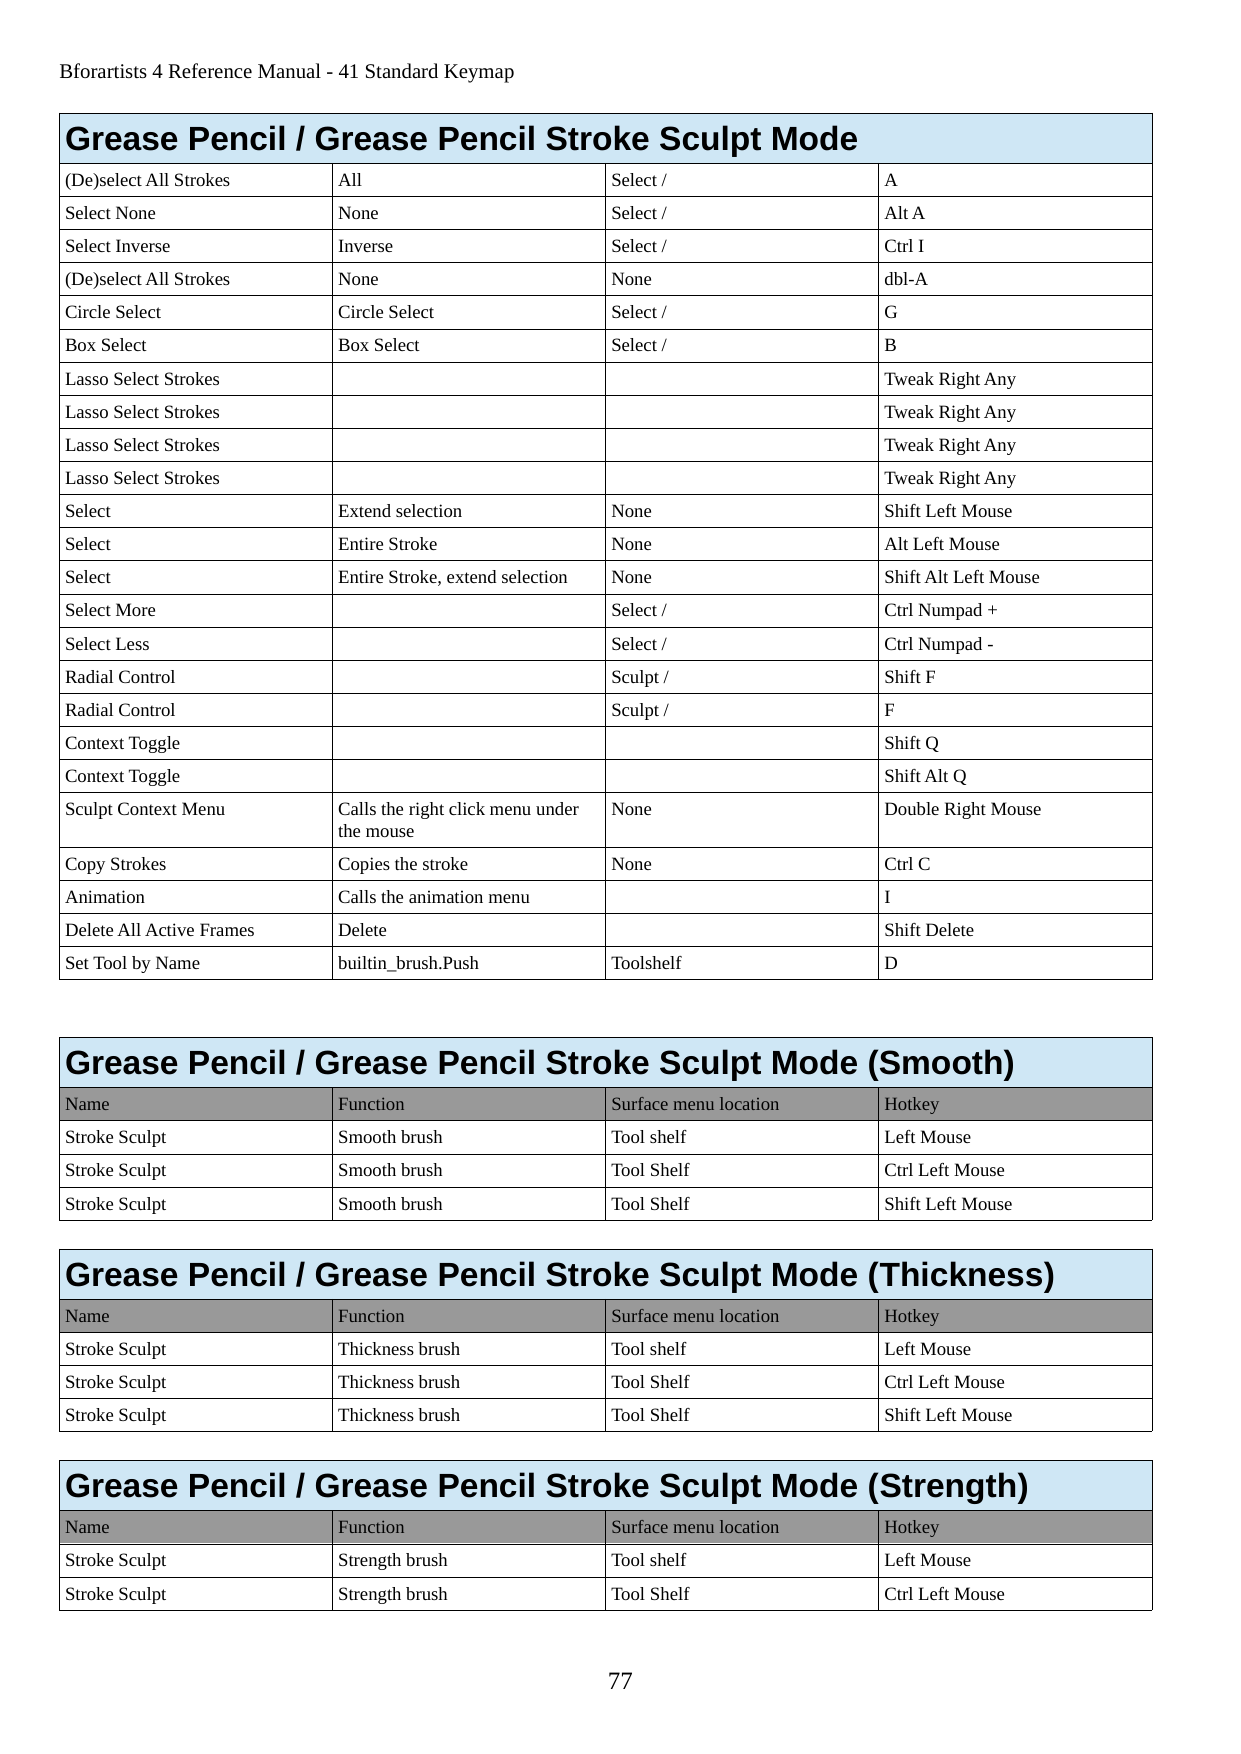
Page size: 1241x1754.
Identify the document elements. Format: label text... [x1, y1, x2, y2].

table_cell Set Tool by Name [60, 947, 332, 979]
table_cell Delete [333, 914, 605, 946]
table_cell Stroke Sculpt [60, 1545, 332, 1577]
table_cell Stroke Sculpt [60, 1399, 332, 1431]
table_cell Lasso Select Strokes [60, 363, 332, 395]
table_cell Hotkey [879, 1088, 1152, 1120]
table_cell None [333, 197, 605, 229]
table_cell [333, 760, 605, 792]
table_cell Select [60, 561, 332, 593]
table_cell Toolshelf [606, 947, 878, 979]
table_cell Delete All Active Frames [60, 914, 332, 946]
table_cell [606, 727, 878, 759]
table_cell Tool Shelf [606, 1399, 878, 1431]
table_cell Radial Control [60, 661, 332, 693]
table_cell [333, 396, 605, 428]
table_cell Shift Left Mouse [879, 1399, 1152, 1431]
table_cell Alt Left Mouse [879, 528, 1152, 560]
table_cell Select Inverse [60, 230, 332, 262]
table_cell None [333, 263, 605, 295]
table_cell Context Toggle [60, 760, 332, 792]
table_cell [606, 760, 878, 792]
table_cell Box Select [60, 330, 332, 362]
table_cell Shift Q [879, 727, 1152, 759]
table_cell Surface menu location [606, 1300, 878, 1332]
table_cell Copies the stroke [333, 848, 605, 880]
table_cell None [606, 793, 878, 847]
table_cell Tweak Right Any [879, 462, 1152, 494]
table_cell Surface menu location [606, 1511, 878, 1543]
table_cell Thickness brush [333, 1366, 605, 1398]
table_cell [333, 363, 605, 395]
table_cell Ctrl Numpad + [879, 595, 1152, 627]
table_cell Select [60, 528, 332, 560]
table_cell Smooth brush [333, 1155, 605, 1187]
table_cell Select / [606, 230, 878, 262]
table_cell [333, 661, 605, 693]
table_cell dbl-A [879, 263, 1152, 295]
table_cell Name [60, 1088, 332, 1120]
table_cell Calls the animation menu [333, 881, 605, 913]
table_cell Tweak Right Any [879, 363, 1152, 395]
table_cell Tweak Right Any [879, 429, 1152, 461]
table_cell [606, 363, 878, 395]
table_cell Left Mouse [879, 1333, 1152, 1365]
table_cell Circle Select [333, 296, 605, 328]
table_cell [606, 881, 878, 913]
table_cell Animation [60, 881, 332, 913]
table_cell Double Right Mouse [879, 793, 1152, 847]
table_cell Tool Shelf [606, 1155, 878, 1187]
table_cell Ctrl C [879, 848, 1152, 880]
table_cell Stroke Sculpt [60, 1121, 332, 1153]
table_cell Function [333, 1511, 605, 1543]
table_cell Select / [606, 330, 878, 362]
table_cell Box Select [333, 330, 605, 362]
table_cell Tool shelf [606, 1333, 878, 1365]
table_cell Lasso Select Strokes [60, 462, 332, 494]
table_cell Lasso Select Strokes [60, 396, 332, 428]
table_cell Entire Stroke [333, 528, 605, 560]
table_cell [333, 595, 605, 627]
table_cell Extend selection [333, 495, 605, 527]
table_cell Hotkey [879, 1300, 1152, 1332]
table_cell Function [333, 1300, 605, 1332]
table_cell Stroke Sculpt [60, 1155, 332, 1187]
table_cell [333, 429, 605, 461]
table_cell Select Less [60, 628, 332, 660]
table_cell Ctrl Left Mouse [879, 1366, 1152, 1398]
table_cell Tool Shelf [606, 1188, 878, 1220]
table_cell Ctrl I [879, 230, 1152, 262]
table_cell [333, 727, 605, 759]
table_cell Shift Alt Left Mouse [879, 561, 1152, 593]
table_cell Select [60, 495, 332, 527]
table_cell Sculpt / [606, 661, 878, 693]
table_cell Shift Left Mouse [879, 1188, 1152, 1220]
table_cell Strength brush [333, 1545, 605, 1577]
table_cell [606, 462, 878, 494]
table_cell Stroke Sculpt [60, 1188, 332, 1220]
table_cell Left Mouse [879, 1121, 1152, 1153]
table_cell Select / [606, 628, 878, 660]
table_header Grease Pencil / Grease Pencil Stroke Sculpt Mode [60, 114, 1152, 163]
table_cell Tool shelf [606, 1121, 878, 1153]
table_cell Tool shelf [606, 1545, 878, 1577]
table_cell Stroke Sculpt [60, 1578, 332, 1610]
table_cell D [879, 947, 1152, 979]
table_cell Tool Shelf [606, 1366, 878, 1398]
table_cell Function [333, 1088, 605, 1120]
table_cell builtin_brush.Push [333, 947, 605, 979]
table_cell Thickness brush [333, 1333, 605, 1365]
table_header Grease Pencil / Grease Pencil Stroke Sculpt Mode (Smooth) [60, 1038, 1152, 1087]
table_cell Select More [60, 595, 332, 627]
table_cell G [879, 296, 1152, 328]
table_cell None [606, 561, 878, 593]
table_cell Radial Control [60, 694, 332, 726]
table_cell Hotkey [879, 1511, 1152, 1543]
table_cell [606, 429, 878, 461]
table_cell Tweak Right Any [879, 396, 1152, 428]
table_header Grease Pencil / Grease Pencil Stroke Sculpt Mode (Thickness) [60, 1250, 1152, 1299]
table_cell Ctrl Left Mouse [879, 1155, 1152, 1187]
table_cell Strength brush [333, 1578, 605, 1610]
table_cell Calls the right click menu under the mouse [333, 793, 605, 847]
table_cell Ctrl Numpad - [879, 628, 1152, 660]
table_cell Smooth brush [333, 1188, 605, 1220]
table_cell Tool Shelf [606, 1578, 878, 1610]
table_cell Stroke Sculpt [60, 1333, 332, 1365]
table_cell [333, 462, 605, 494]
table_cell (De)select All Strokes [60, 263, 332, 295]
table_cell Ctrl Left Mouse [879, 1578, 1152, 1610]
table_cell Lasso Select Strokes [60, 429, 332, 461]
table_cell None [606, 263, 878, 295]
table_header Grease Pencil / Grease Pencil Stroke Sculpt Mode (Strength) [60, 1461, 1152, 1510]
table_cell Select / [606, 296, 878, 328]
table_cell [606, 914, 878, 946]
table_cell Shift F [879, 661, 1152, 693]
table_cell Sculpt Context Menu [60, 793, 332, 847]
table_cell [333, 628, 605, 660]
table_cell Copy Strokes [60, 848, 332, 880]
table_cell Select / [606, 197, 878, 229]
table_cell Stroke Sculpt [60, 1366, 332, 1398]
table_cell Smooth brush [333, 1121, 605, 1153]
table_cell Name [60, 1300, 332, 1332]
table_cell Inverse [333, 230, 605, 262]
table_cell Select / [606, 595, 878, 627]
table_cell A [879, 164, 1152, 196]
table_cell Select / [606, 164, 878, 196]
table_cell B [879, 330, 1152, 362]
table_cell Thickness brush [333, 1399, 605, 1431]
table_cell Context Toggle [60, 727, 332, 759]
table_cell (De)select All Strokes [60, 164, 332, 196]
table_cell None [606, 495, 878, 527]
table_cell All [333, 164, 605, 196]
table_cell None [606, 848, 878, 880]
table_cell Entire Stroke, extend selection [333, 561, 605, 593]
table_cell Select None [60, 197, 332, 229]
table_cell F [879, 694, 1152, 726]
table_cell Name [60, 1511, 332, 1543]
table_cell I [879, 881, 1152, 913]
table_cell Surface menu location [606, 1088, 878, 1120]
table_cell Shift Delete [879, 914, 1152, 946]
table_cell Left Mouse [879, 1545, 1152, 1577]
table_cell [606, 396, 878, 428]
table_cell None [606, 528, 878, 560]
table_cell [333, 694, 605, 726]
table_cell Sculpt / [606, 694, 878, 726]
table_cell Alt A [879, 197, 1152, 229]
table_cell Shift Left Mouse [879, 495, 1152, 527]
table_cell Shift Alt Q [879, 760, 1152, 792]
table_cell Circle Select [60, 296, 332, 328]
